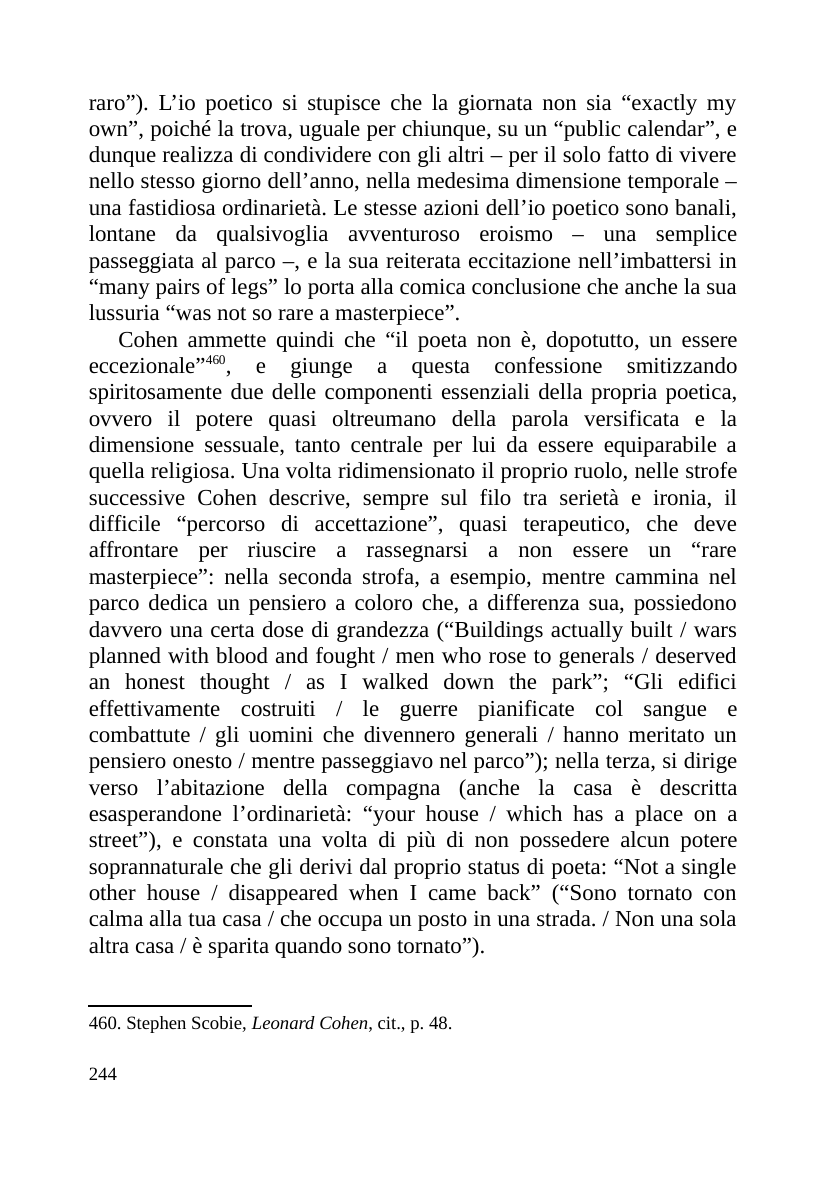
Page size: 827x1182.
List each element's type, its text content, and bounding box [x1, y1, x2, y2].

text Stephen Scobie, Leonard Cohen, cit., p. 48. [88, 1012, 738, 1034]
text raro”). L’io poetico si stupisce che la giornata non sia “exactly my own”, poiché la trova, uguale per chiunque, su un “public calendar”, e dunque realizza di condividere con gli altri – per il solo fatto di vivere nello stesso giorno dell’anno, nella medesima dimensione temporale – una fastidiosa ordinarietà. Le stesse azioni dell’io poetico sono banali, lontane da qualsivoglia avventuroso eroismo – una semplice passeggiata al parco –, e la sua reiterata eccitazione nell’imbattersi in “many pairs of legs” lo porta alla comica conclusione che anche la sua lussuria “was not so rare a masterpiece”. [88, 88, 738, 326]
text Cohen ammette quindi che “il poeta non è, dopotutto, un essere eccezionale”, e giunge a questa confessione smitizzando spiritosamente due delle componenti essenziali della propria poetica, ovvero il potere quasi oltreumano della parola versificata e la dimensione sessuale, tanto centrale per lui da essere equiparabile a quella religiosa. Una volta ridimensionato il proprio ruolo, nelle strofe successive Cohen descrive, sempre sul filo tra serietà e ironia, il difficile “percorso di accettazione”, quasi terapeutico, che deve affrontare per riuscire a rassegnarsi a non essere un “rare masterpiece”: nella seconda strofa, a esempio, mentre cammina nel parco dedica un pensiero a coloro che, a differenza sua, possiedono davvero una certa dose di grandezza (“Buildings actually built / wars planned with blood and fought / men who rose to generals / deserved an honest thought / as I walked down the park”; “Gli edifici effettivamente costruiti / le guerre pianificate col sangue e combattute / gli uomini che divennero generali / hanno meritato un pensiero onesto / mentre passeggiavo nel parco”); nella terza, si dirige verso l’abitazione della compagna (anche la casa è descritta esasperandone l’ordinarietà: “your house / which has a place on a street”), e constata una volta di più di non possedere alcun potere soprannaturale che gli derivi dal proprio status di poeta: “Not a single other house / disappeared when I came back” (“Sono tornato con calma alla tua casa / che occupa un posto in una strada. / Non una sola altra casa / è sparita quando sono tornato”). [88, 326, 738, 958]
